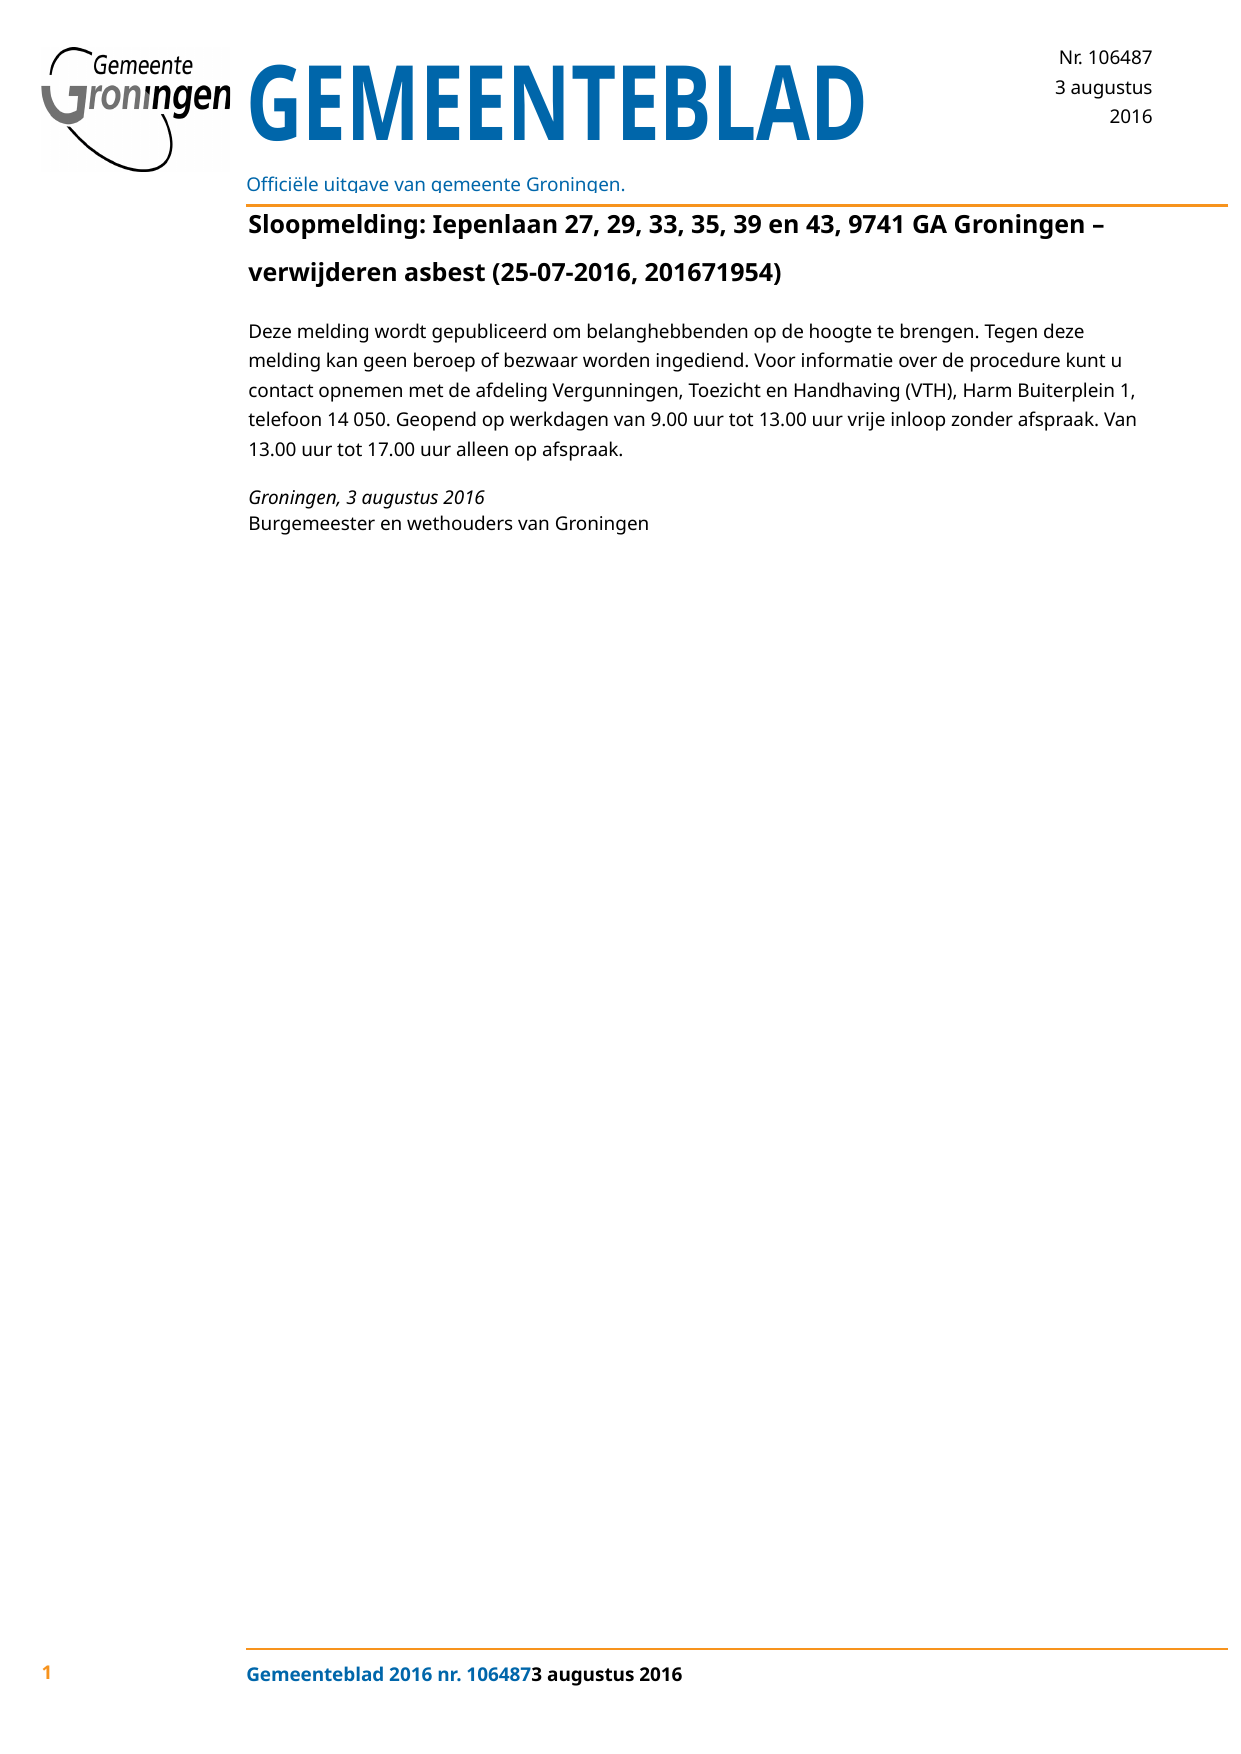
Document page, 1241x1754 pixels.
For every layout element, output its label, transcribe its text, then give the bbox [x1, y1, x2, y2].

text Groningen, 3 augustus 2016 [248, 484, 1152, 510]
text Deze melding wordt gepubliceerd om belanghebbenden op de hoogte te brengen. Tegen deze melding kan geen beroep of bezwaar worden ingediend. Voor informatie over de procedure kunt u contact opnemen met de afdeling Vergunningen, Toezicht en Handhaving (VTH), Harm Buiterplein 1, telefoon 14 050. Geopend op werkdagen van 9.00 uur tot 13.00 uur vrije inloop zonder afspraak. Van 13.00 uur tot 17.00 uur alleen op afspraak. [248, 318, 1152, 462]
picture [41, 47, 231, 172]
text Burgemeester en wethouders van Groningen [248, 510, 1152, 536]
text Sloopmelding: Iepenlaan 27, 29, 33, 35, 39 en 43, 9741 GA Groningen – verwijderen asbest (25-07-2016, 201671954) [248, 207, 1152, 288]
